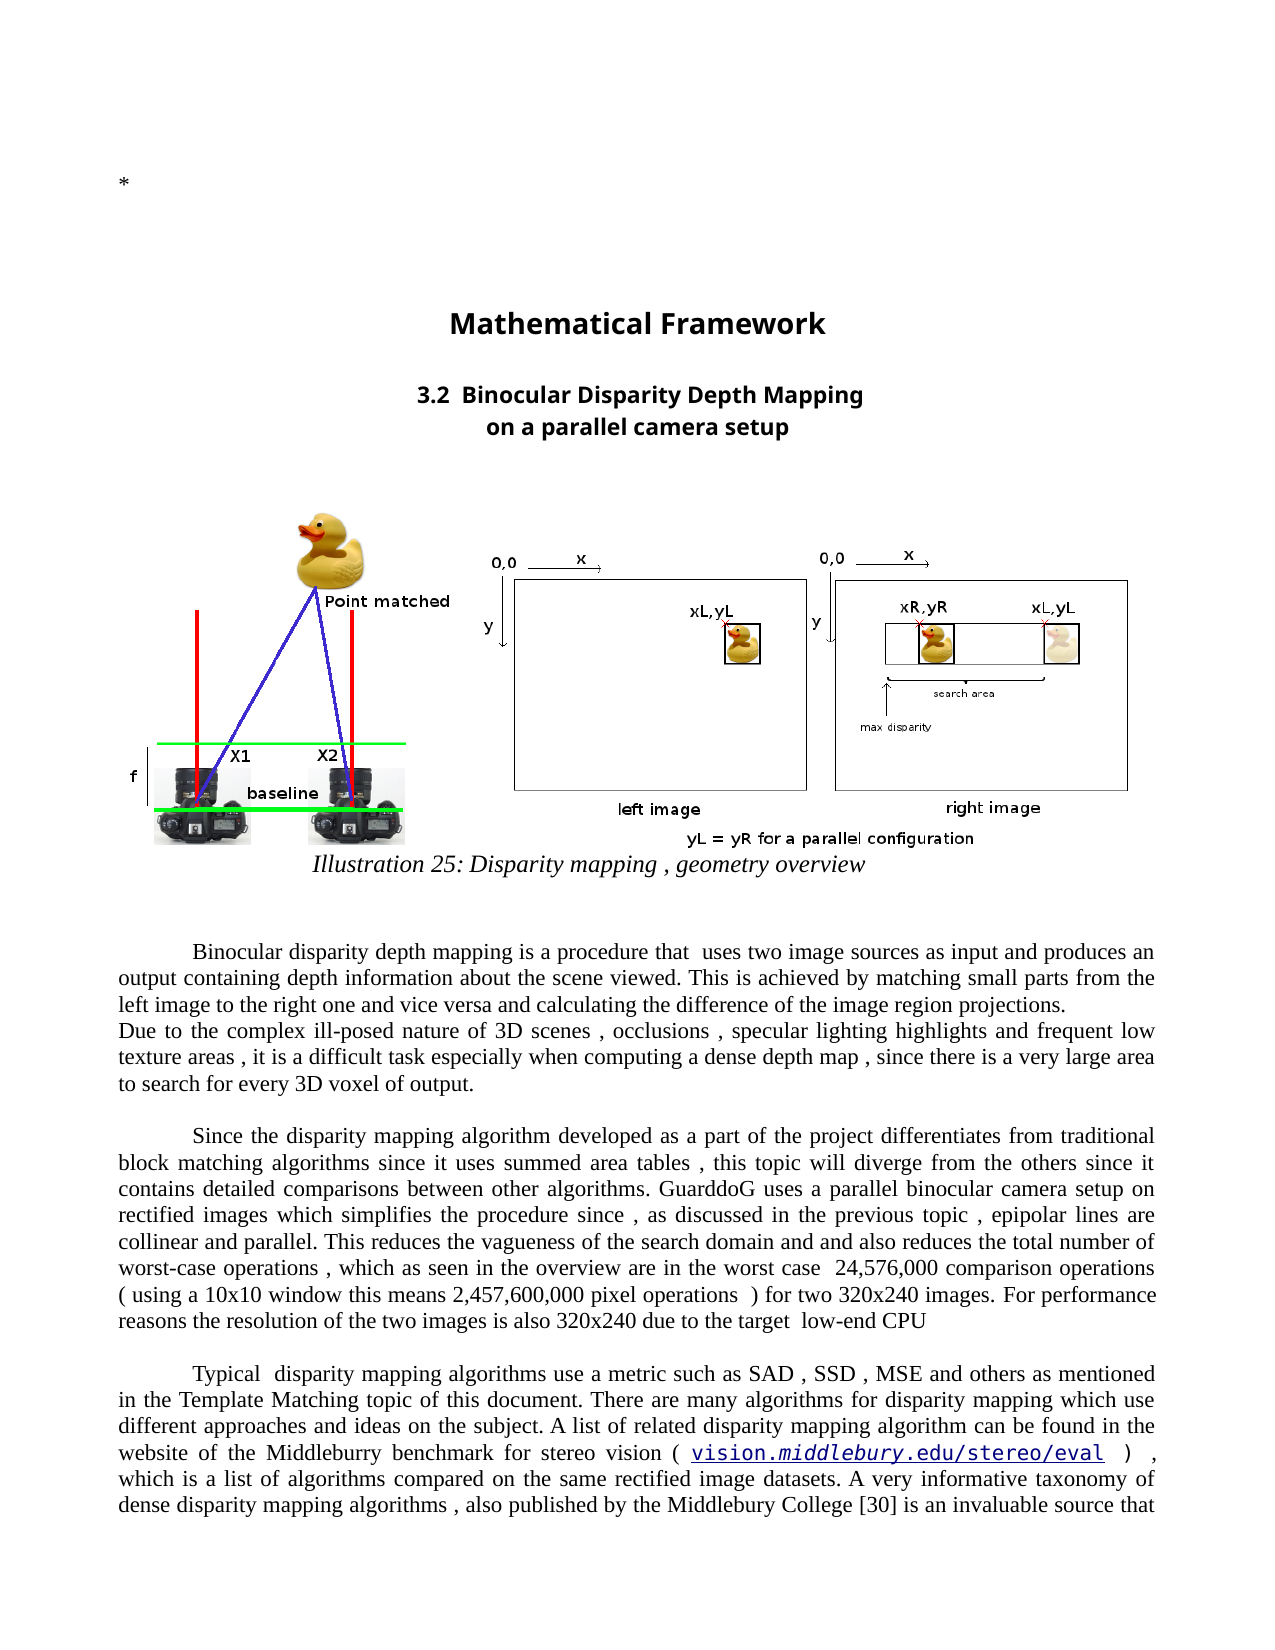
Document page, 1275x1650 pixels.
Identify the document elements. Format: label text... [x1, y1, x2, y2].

text Illustration 25: [81, 850, 469, 878]
text 3.2 Binocular Disparity Depth Mapping [118, 379, 1157, 411]
text Due to the complex ill-posed nature of 3D scenes , occlusions , specular lighting highlights and frequent low texture areas , it is a difficult task especially when computing a dense depth map , since there is a very large area to search for every 3D voxel of output. [118, 1017, 1157, 1096]
text Typical disparity mapping algorithms use a metric such as SAD , SSD , MSE and others as mentioned in the Template Matching topic of this document. There are many algorithms for disparity mapping which use different approaches and ideas on the subject. A list of related disparity mapping algorithm can be found in the website of the Middleburry benchmark for stereo vision ( vision.middlebury.edu/stereo/eval ) , which is a list of algorithms compared on the same rectified image datasets. A very informative taxonomy of dense disparity mapping algorithms , also published by the Middlebury College [30] is an invaluable source that [118, 1360, 1157, 1518]
text Mathematical Framework [118, 303, 1157, 343]
text Since the disparity mapping algorithm developed as a part of the project differentiates from traditional block matching algorithms since it uses summed area tables , this topic will diverge from the others since it contains detailed comparisons between other algorithms. GuarddoG uses a parallel binocular camera setup on rectified images which simplifies the procedure since , as discussed in the previous topic , epipolar lines are collinear and parallel. This reduces the vagueness of the search domain and and also reduces the total number of worst-case operations , which as seen in the overview are in the worst case 24,576,000 comparison operations ( using a 10x10 window this means 2,457,600,000 pixel operations ) for two 320x240 images. For performance reasons the resolution of the two images is also 320x240 due to the target low-end CPU [118, 1122, 1157, 1333]
picture [81, 497, 1163, 850]
text on a parallel camera setup [118, 411, 1157, 442]
text Disparity mapping , geometry overview [469, 850, 1163, 878]
text * [118, 171, 1157, 197]
text Binocular disparity depth mapping is a procedure that uses two image sources as input and produces an output containing depth information about the scene viewed. This is achieved by matching small parts from the left image to the right one and vice versa and calculating the difference of the image region projections. [118, 938, 1157, 1017]
